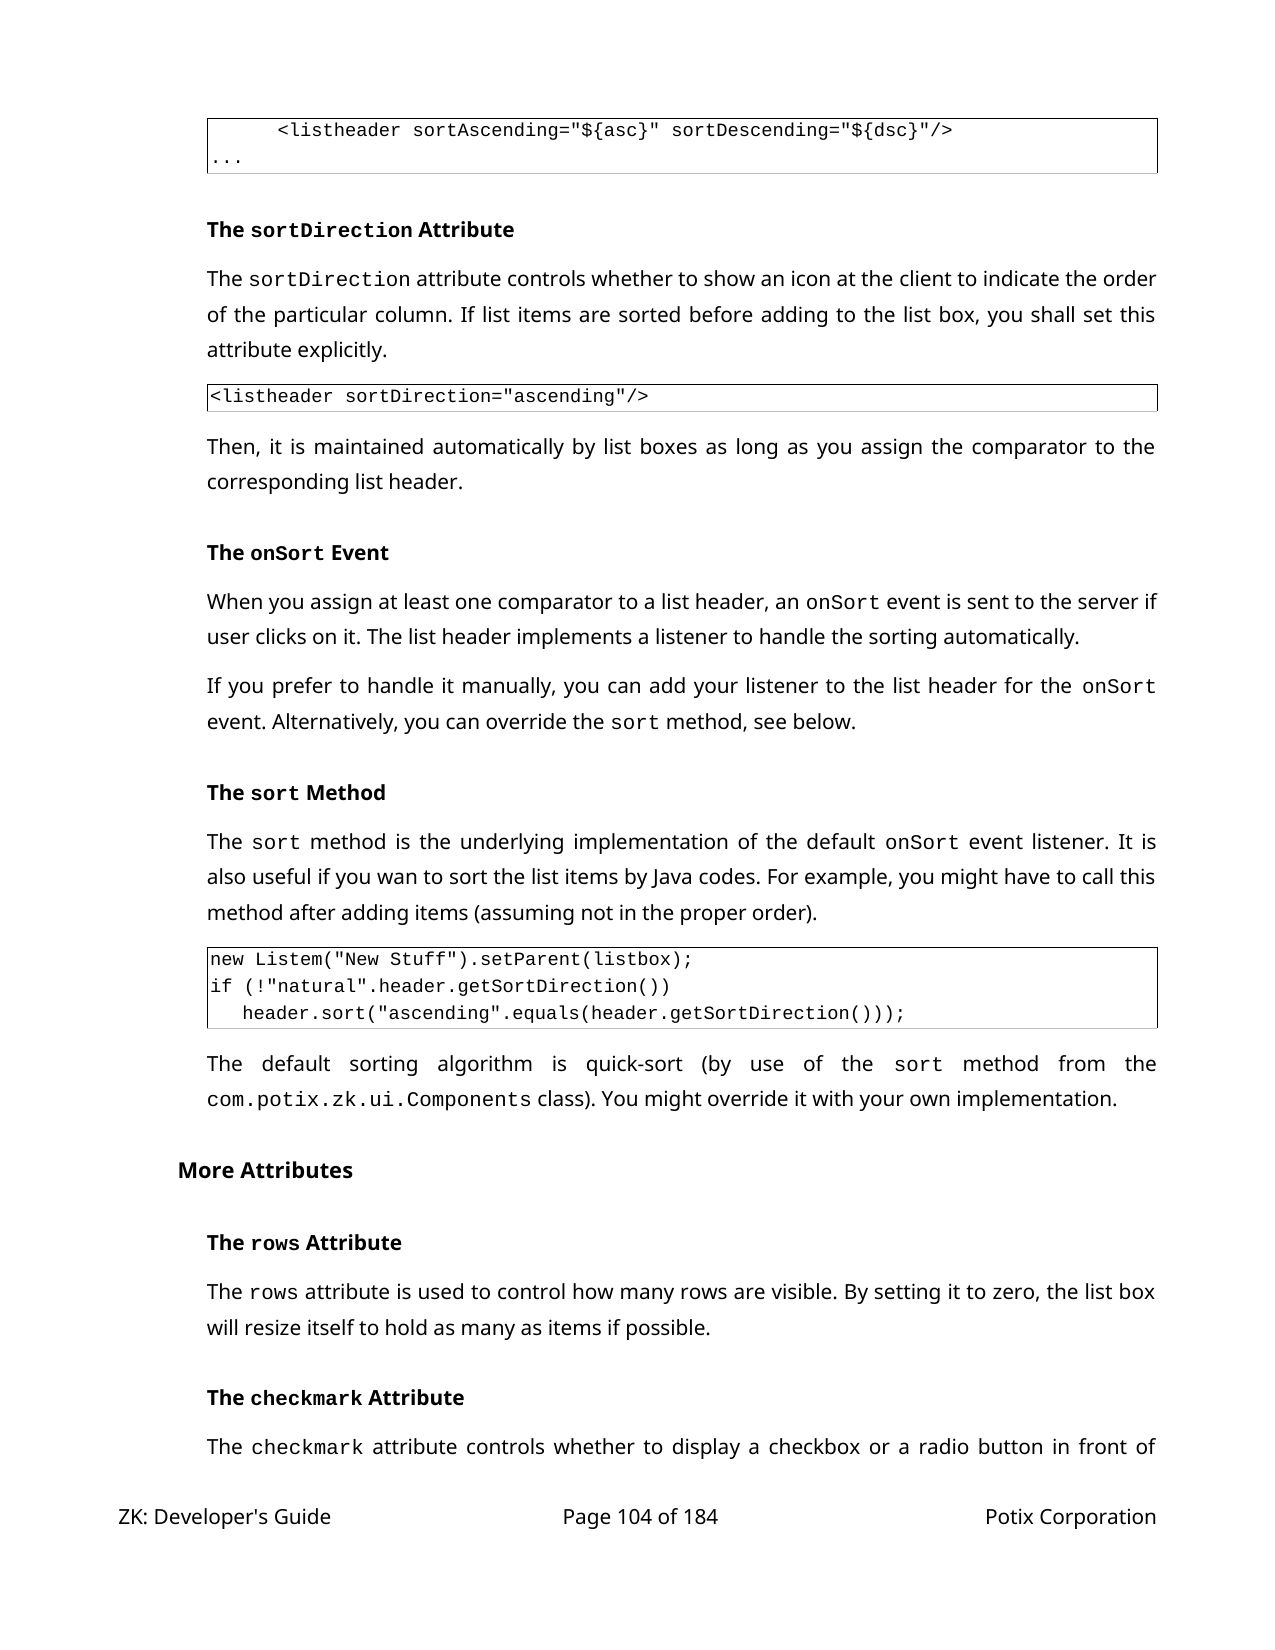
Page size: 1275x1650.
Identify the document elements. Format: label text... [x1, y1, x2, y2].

text if (!"natural".header.getSortDirection()) [208, 974, 1157, 998]
text <listheader sortAscending="${asc}" sortDescending="${dsc}"/> [208, 119, 1157, 142]
subtitle More Attributes [177, 1155, 1157, 1185]
subtitle The onSort Event [207, 538, 1157, 566]
text ... [208, 145, 1157, 173]
text Then, it is maintained automatically by list boxes as long as you assign the comparator to the corresponding list header. [207, 432, 1157, 495]
text The sortDirection attribute controls whether to show an icon at the client to indicate the order of the particular column. If list items are sorted before adding to the list box, you shall set this attribute explicitly. [207, 264, 1157, 363]
text The checkmark attribute controls whether to display a checkbox or a radio button in front of [207, 1432, 1157, 1461]
subtitle The checkmark Attribute [207, 1383, 1157, 1412]
text If you prefer to handle it manually, you can add your listener to the list header for the onSort event. Alternatively, you can override the sort method, see below. [207, 671, 1157, 735]
text header.sort("ascending".equals(header.getSortDirection())); [208, 1001, 1157, 1028]
text When you assign at least one comparator to a list header, an onSort event is sent to the server if user clicks on it. The list header implements a listener to handle the sorting automatically. [207, 587, 1157, 651]
subtitle The sort Method [207, 778, 1157, 806]
subtitle The sortDirection Attribute [207, 215, 1157, 244]
subtitle The rows Attribute [207, 1228, 1157, 1256]
text <listheader sortDirection="ascending"/> [208, 385, 1157, 411]
text new Listem("New Stuff").setParent(listbox); [208, 948, 1157, 971]
text The rows attribute is used to control how many rows are visible. By setting it to zero, the list box will resize itself to hold as many as items if possible. [207, 1277, 1157, 1341]
text The default sorting algorithm is quick-sort (by use of the sort method from the com.potix.zk.ui.Components class). You might override it with your own implementation. [207, 1049, 1157, 1113]
text The sort method is the underlying implementation of the default onSort event listener. It is also useful if you wan to sort the list items by Java codes. For example, you might have to call this method after adding items (assuming not in the proper order). [207, 827, 1157, 926]
